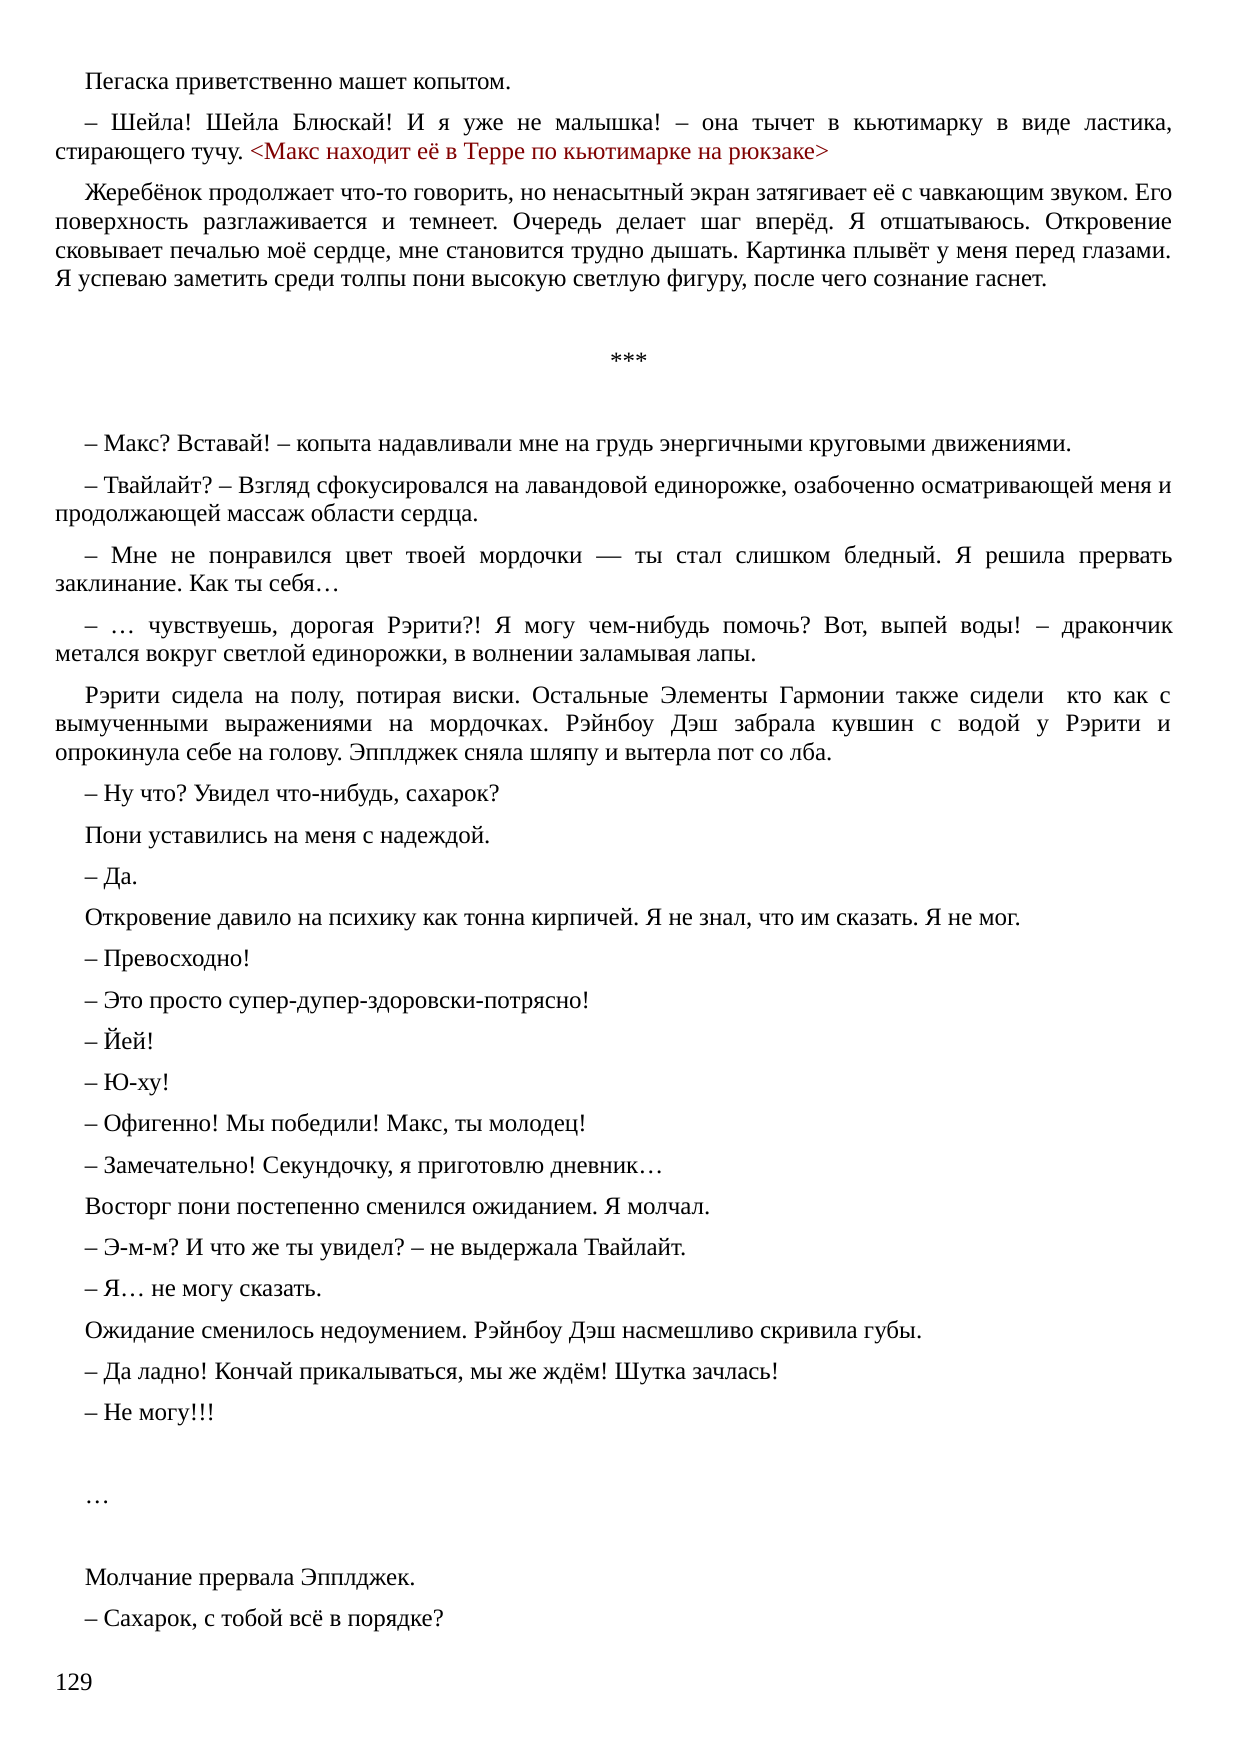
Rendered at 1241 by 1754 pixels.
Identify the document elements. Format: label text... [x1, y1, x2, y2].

text – Я… не могу сказать. [55, 1273, 1173, 1302]
text – Превосходно! [55, 943, 1173, 972]
text Жеребёнок продолжает что-то говорить, но ненасытный экран затягивает её с чавкающим звуком. Его поверхность разглаживается и темнеет. Очередь делает шаг вперёд. Я отшатываюсь. Откровение сковывает печалью моё сердце, мне становится трудно дышать. Картинка плывёт у меня перед глазами. Я успеваю заметить среди толпы пони высокую светлую фигуру, после чего сознание гаснет. [55, 177, 1173, 292]
text Восторг пони постепенно сменился ожиданием. Я молчал. [55, 1191, 1173, 1220]
text – Твайлайт? – Взгляд сфокусировался на лавандовой единорожке, озабоченно осматривающей меня и продолжающей массаж области сердца. [55, 470, 1173, 527]
text – Да. [55, 861, 1173, 890]
text Ожидание сменилось недоумением. Рэйнбоу Дэш насмешливо скривила губы. [55, 1315, 1173, 1343]
text – Макс? Вставай! – копыта надавливали мне на грудь энергичными круговыми движениями. [55, 428, 1173, 457]
text – Офигенно! Мы победили! Макс, ты молодец! [55, 1108, 1173, 1137]
text – Э-м-м? И что же ты увидел? – не выдержала Твайлайт. [55, 1232, 1173, 1261]
text – Да ладно! Кончай прикалываться, мы же ждём! Шутка зачлась! [55, 1356, 1173, 1385]
text … [55, 1480, 1173, 1508]
text – Ну что? Увидел что-нибудь, сахарок? [55, 778, 1173, 807]
text – … чувствуешь, дорогая Рэрити?! Я могу чем-нибудь помочь? Вот, выпей воды! – дракончик метался вокруг светлой единорожки, в волнении заламывая лапы. [55, 610, 1173, 667]
text – Шейла! Шейла Блюскай! И я уже не малышка! – она тычет в кьютимарку в виде ластика, стирающего тучу. <Макс находит её в Терре по кьютимарке на рюкзаке> [55, 107, 1173, 165]
text – Мне не понравился цвет твоей мордочки — ты стал слишком бледный. Я решила прервать заклинание. Как ты себя… [55, 540, 1173, 597]
text – Йей! [55, 1026, 1173, 1055]
text – Сахарок, с тобой всё в порядке? [55, 1603, 1173, 1632]
text – Это просто супер-дупер-здоровски-потрясно! [55, 985, 1173, 1013]
text Молчание прервала Эпплджек. [55, 1562, 1173, 1591]
text Откровение давило на психику как тонна кирпичей. Я не знал, что им сказать. Я не мог. [55, 902, 1173, 931]
text Пегаска приветственно машет копытом. [55, 66, 1173, 95]
text Рэрити сидела на полу, потирая виски. Остальные Элементы Гармонии также сидели кто как с вымученными выражениями на мордочках. Рэйнбоу Дэш забрала кувшин с водой у Рэрити и опрокинула себе на голову. Эпплджек сняла шляпу и вытерла пот со лба. [55, 680, 1173, 766]
text *** [55, 346, 1173, 375]
text – Не могу!!! [55, 1397, 1173, 1426]
text – Ю-ху! [55, 1067, 1173, 1096]
text Пони уставились на меня с надеждой. [55, 820, 1173, 848]
text – Замечательно! Секундочку, я приготовлю дневник… [55, 1150, 1173, 1178]
